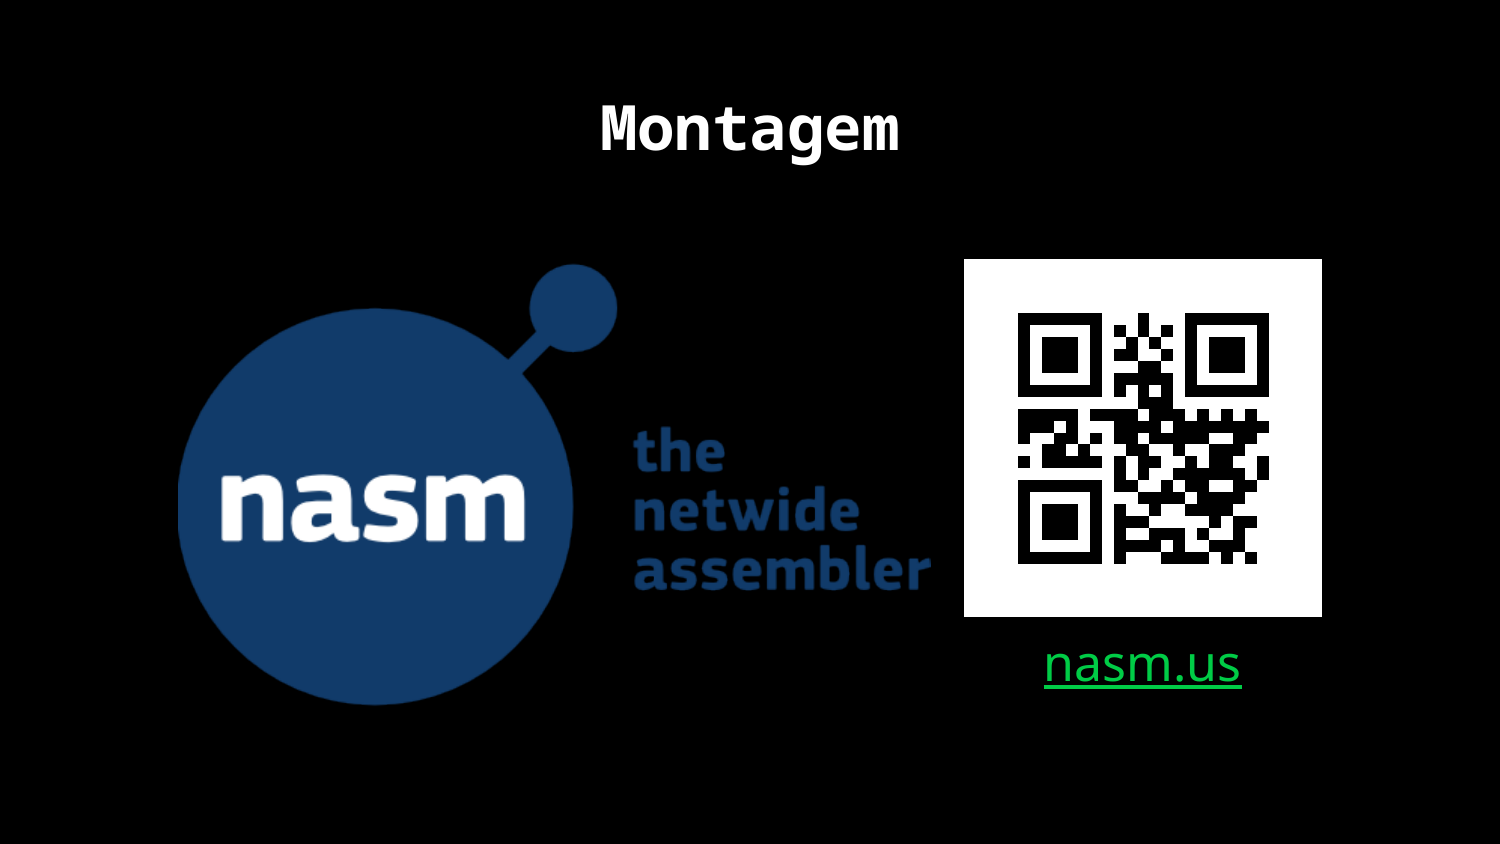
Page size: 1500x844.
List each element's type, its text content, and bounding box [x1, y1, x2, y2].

picture [964, 259, 1322, 617]
title nasm.us [1006, 616, 1279, 711]
picture [178, 259, 931, 711]
title Montagem [90, 72, 1410, 167]
